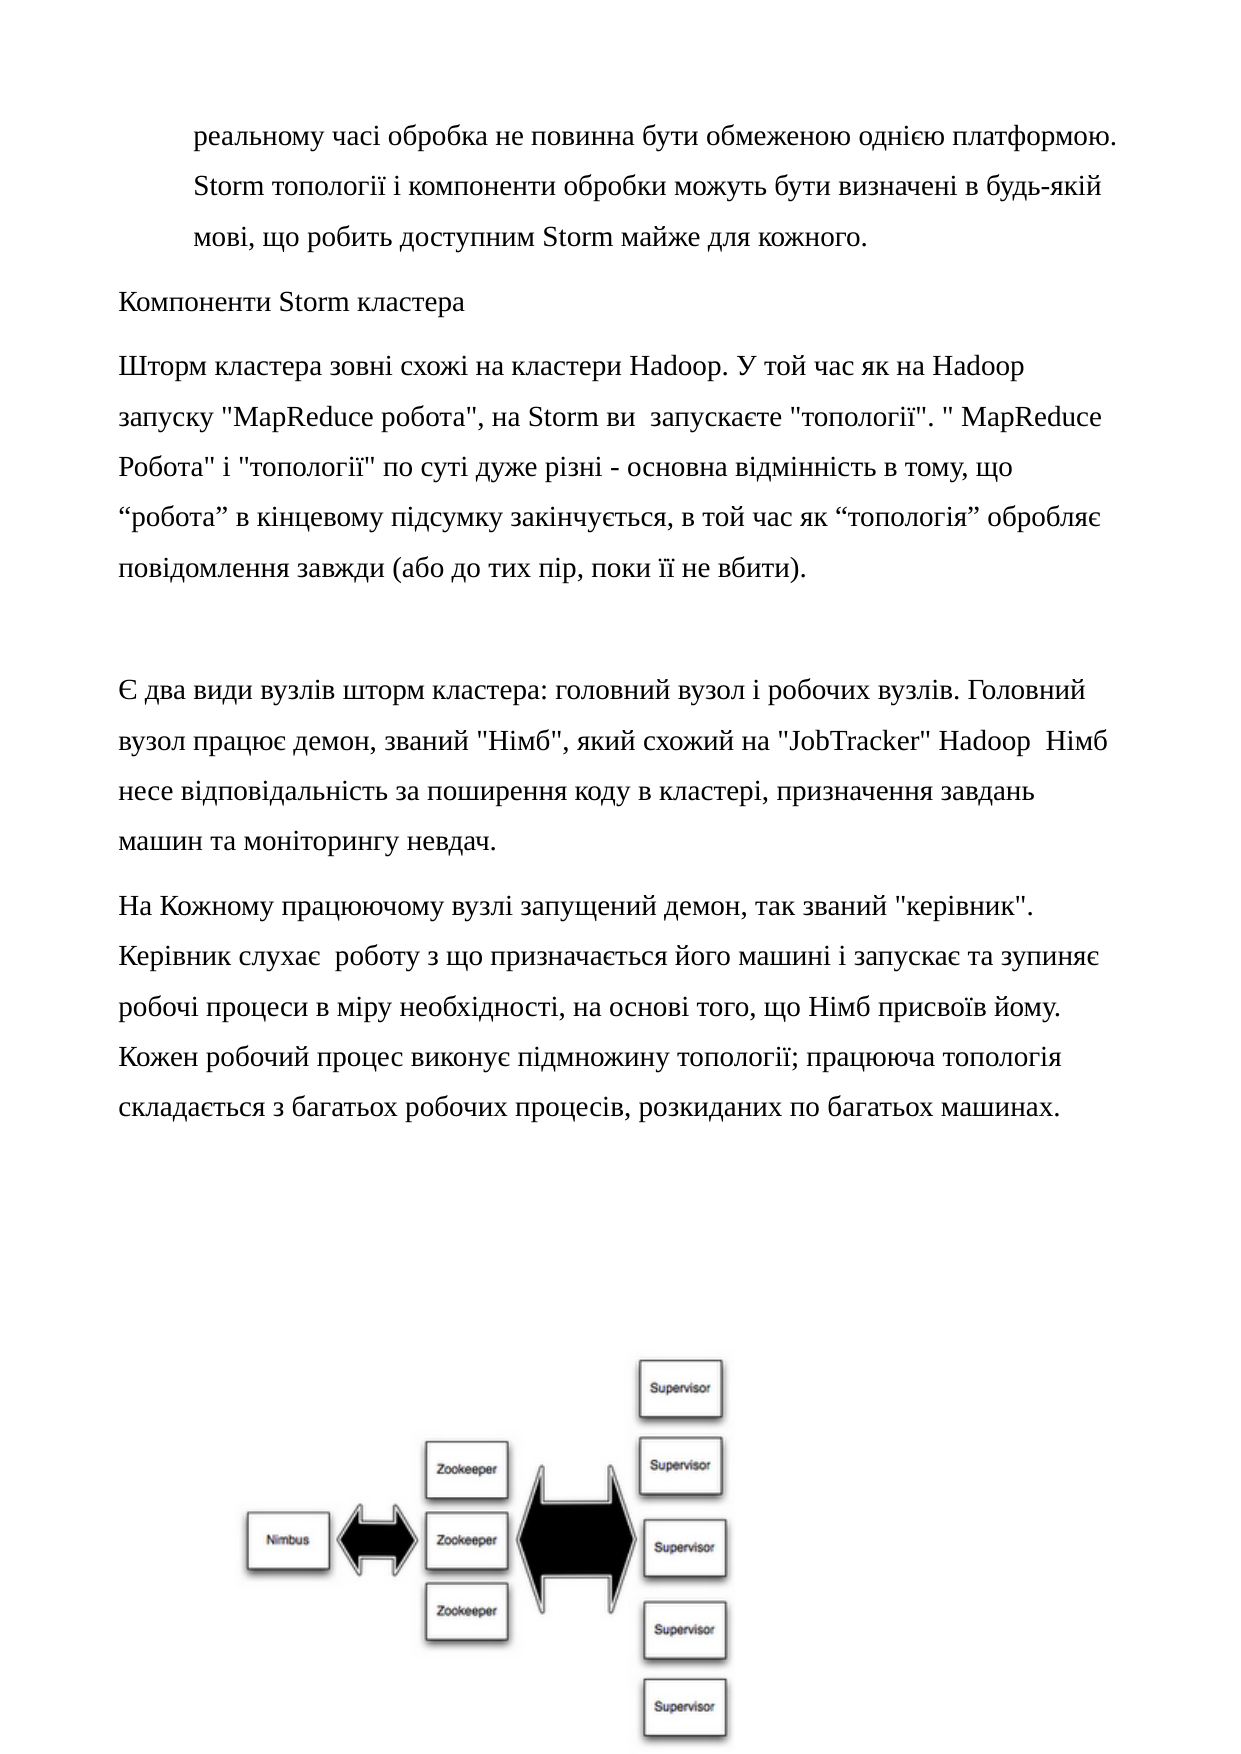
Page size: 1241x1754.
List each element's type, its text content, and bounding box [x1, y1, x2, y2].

text Є два види вузлів шторм кластера: головний вузол і робочих вузлів. Головний вузол працює демон, званий "Німб", який схожий на "JobTracker" Hadoop Німб несе відповідальність за поширення коду в кластері, призначення завдань машин та моніторингу невдач. [118, 672, 1122, 857]
text На Кожному працюючому вузлі запущений демон, так званий "керівник". Керівник слухає роботу з що призначається його машині і запускає та зупиняє робочі процеси в міру необхідності, на основі того, що Німб присвоїв йому. Кожен робочий процес виконує підмножину топології; працююча топологія складається з багатьох робочих процесів, розкиданих по багатьох машинах. [118, 888, 1122, 1123]
text Шторм кластера зовні схожі на кластери Hadoop. У той час як на Hadoop запуску "MapReduce робота", на Storm ви запускаєте "топології". " MapReduce Робота" і "топології" по суті дуже різні - основна відмінність в тому, що “робота” в кінцевому підсумку закінчується, в той час як “топологія” обробляє повідомлення завжди (або до тих пір, поки її не вбити). [118, 348, 1122, 583]
text Компоненти Storm кластера [118, 284, 1122, 317]
list реальному часі обробка не повинна бути обмеженою однією платформою. Storm топології і компоненти обробки можуть бути визначені в будь-якій мові, що робить доступним Storm майже для кожного. [156, 118, 1122, 252]
picture [235, 1349, 736, 1754]
